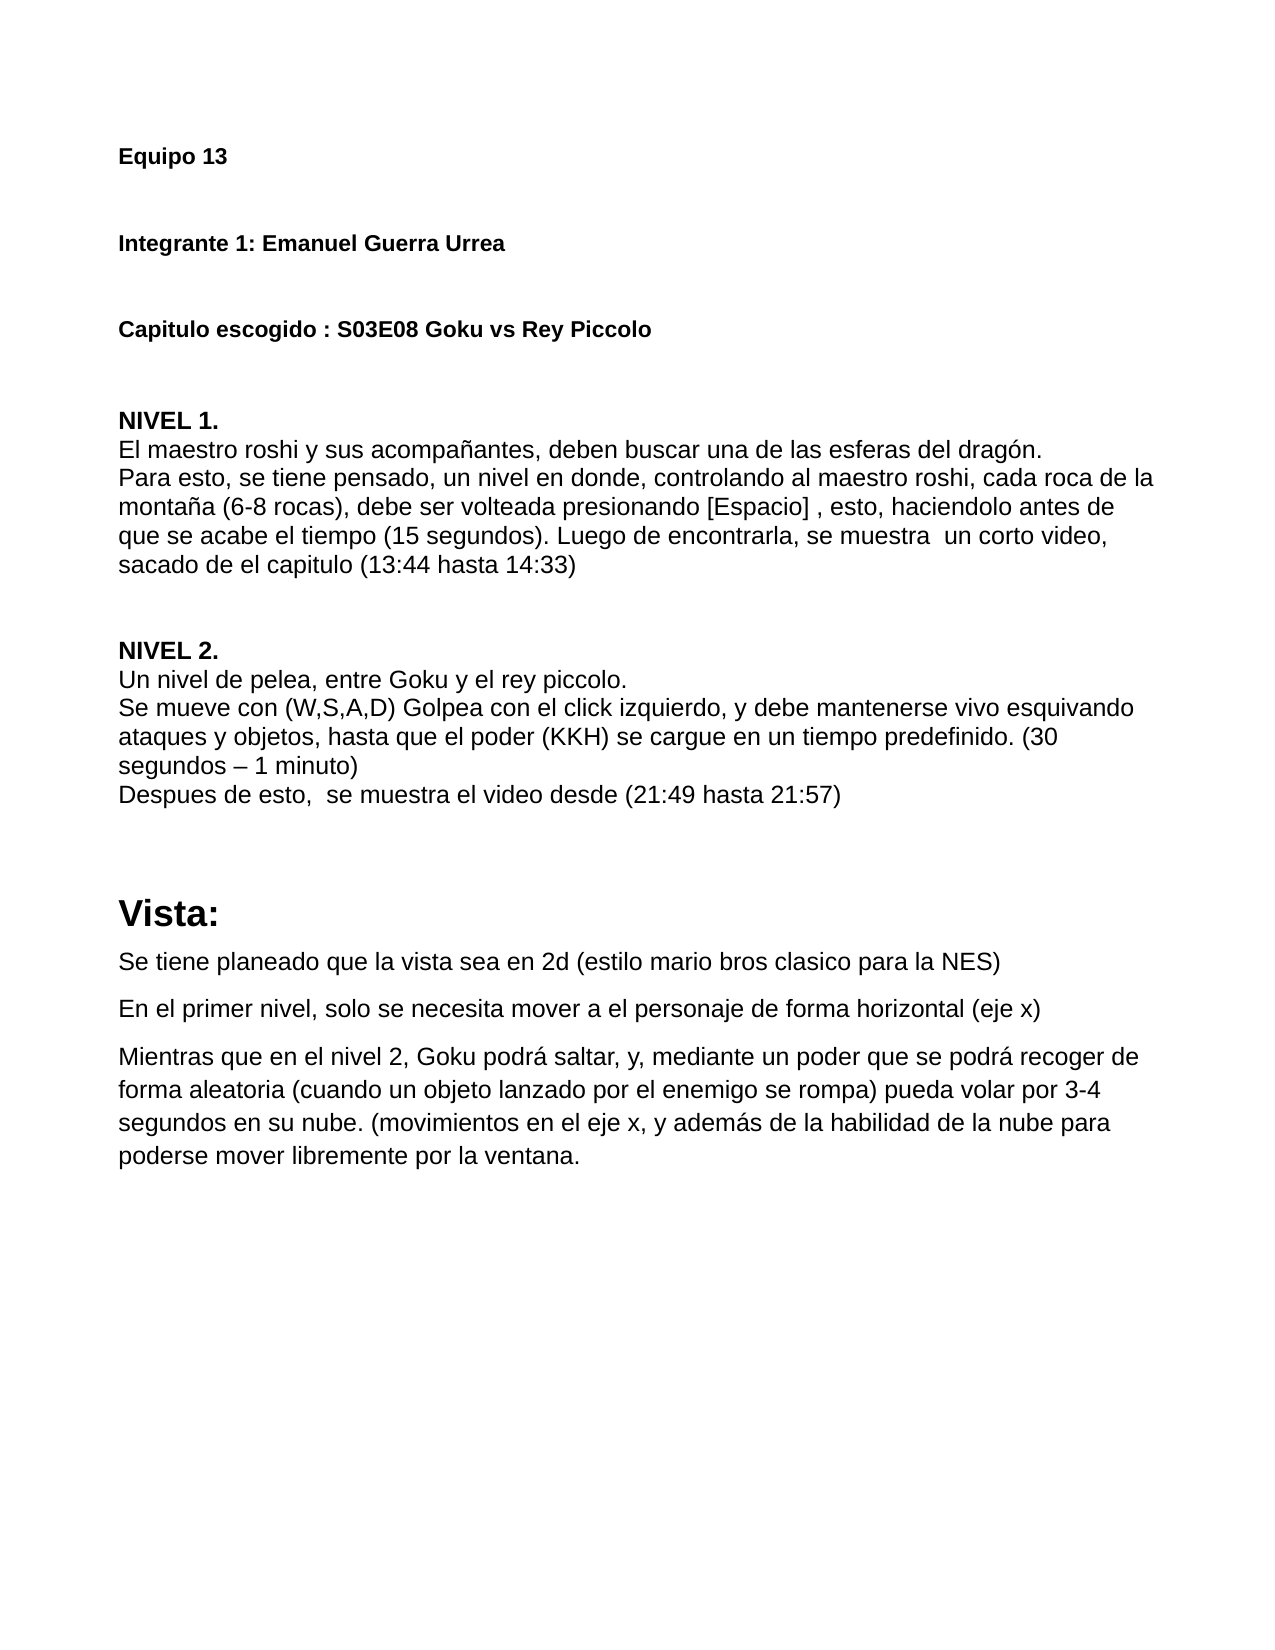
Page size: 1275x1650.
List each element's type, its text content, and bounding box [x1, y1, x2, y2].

text En el primer nivel, solo se necesita mover a el personaje de forma horizontal (eje x) [118, 994, 1157, 1023]
text NIVEL 2. [118, 636, 1157, 665]
text Mientras que en el nivel 2, Goku podrá saltar, y, mediante un poder que se podrá recoger de forma aleatoria (cuando un objeto lanzado por el enemigo se rompa) pueda volar por 3-4 segundos en su nube. (movimientos en el eje x, y además de la habilidad de la nube para poderse mover libremente por la ventana. [118, 1042, 1157, 1169]
text Para esto, se tiene pensado, un nivel en donde, controlando al maestro roshi, cada roca de la montaña (6-8 rocas), debe ser volteada presionando [Espacio] , esto, haciendolo antes de que se acabe el tiempo (15 segundos). Luego de encontrarla, se muestra un corto video, sacado de el capitulo (13:44 hasta 14:33) [118, 463, 1157, 578]
text Equipo 13 [118, 143, 1157, 169]
subtitle Vista: [118, 891, 1157, 934]
text El maestro roshi y sus acompañantes, deben buscar una de las esferas del dragón. [118, 435, 1157, 463]
text Se mueve con (W,S,A,D) Golpea con el click izquierdo, y debe mantenerse vivo esquivando ataques y objetos, hasta que el poder (KKH) se cargue en un tiempo predefinido. (30 segundos – 1 minuto) Despues de esto, se muestra el video desde (21:49 hasta 21:57) [118, 693, 1157, 808]
text Un nivel de pelea, entre Goku y el rey piccolo. [118, 665, 1157, 693]
text Integrante 1: Emanuel Guerra Urrea [118, 229, 1157, 256]
text NIVEL 1. [118, 377, 1157, 435]
text Capitulo escogido : S03E08 Goku vs Rey Piccolo [118, 316, 1157, 342]
text Se tiene planeado que la vista sea en 2d (estilo mario bros clasico para la NES) [118, 947, 1157, 975]
